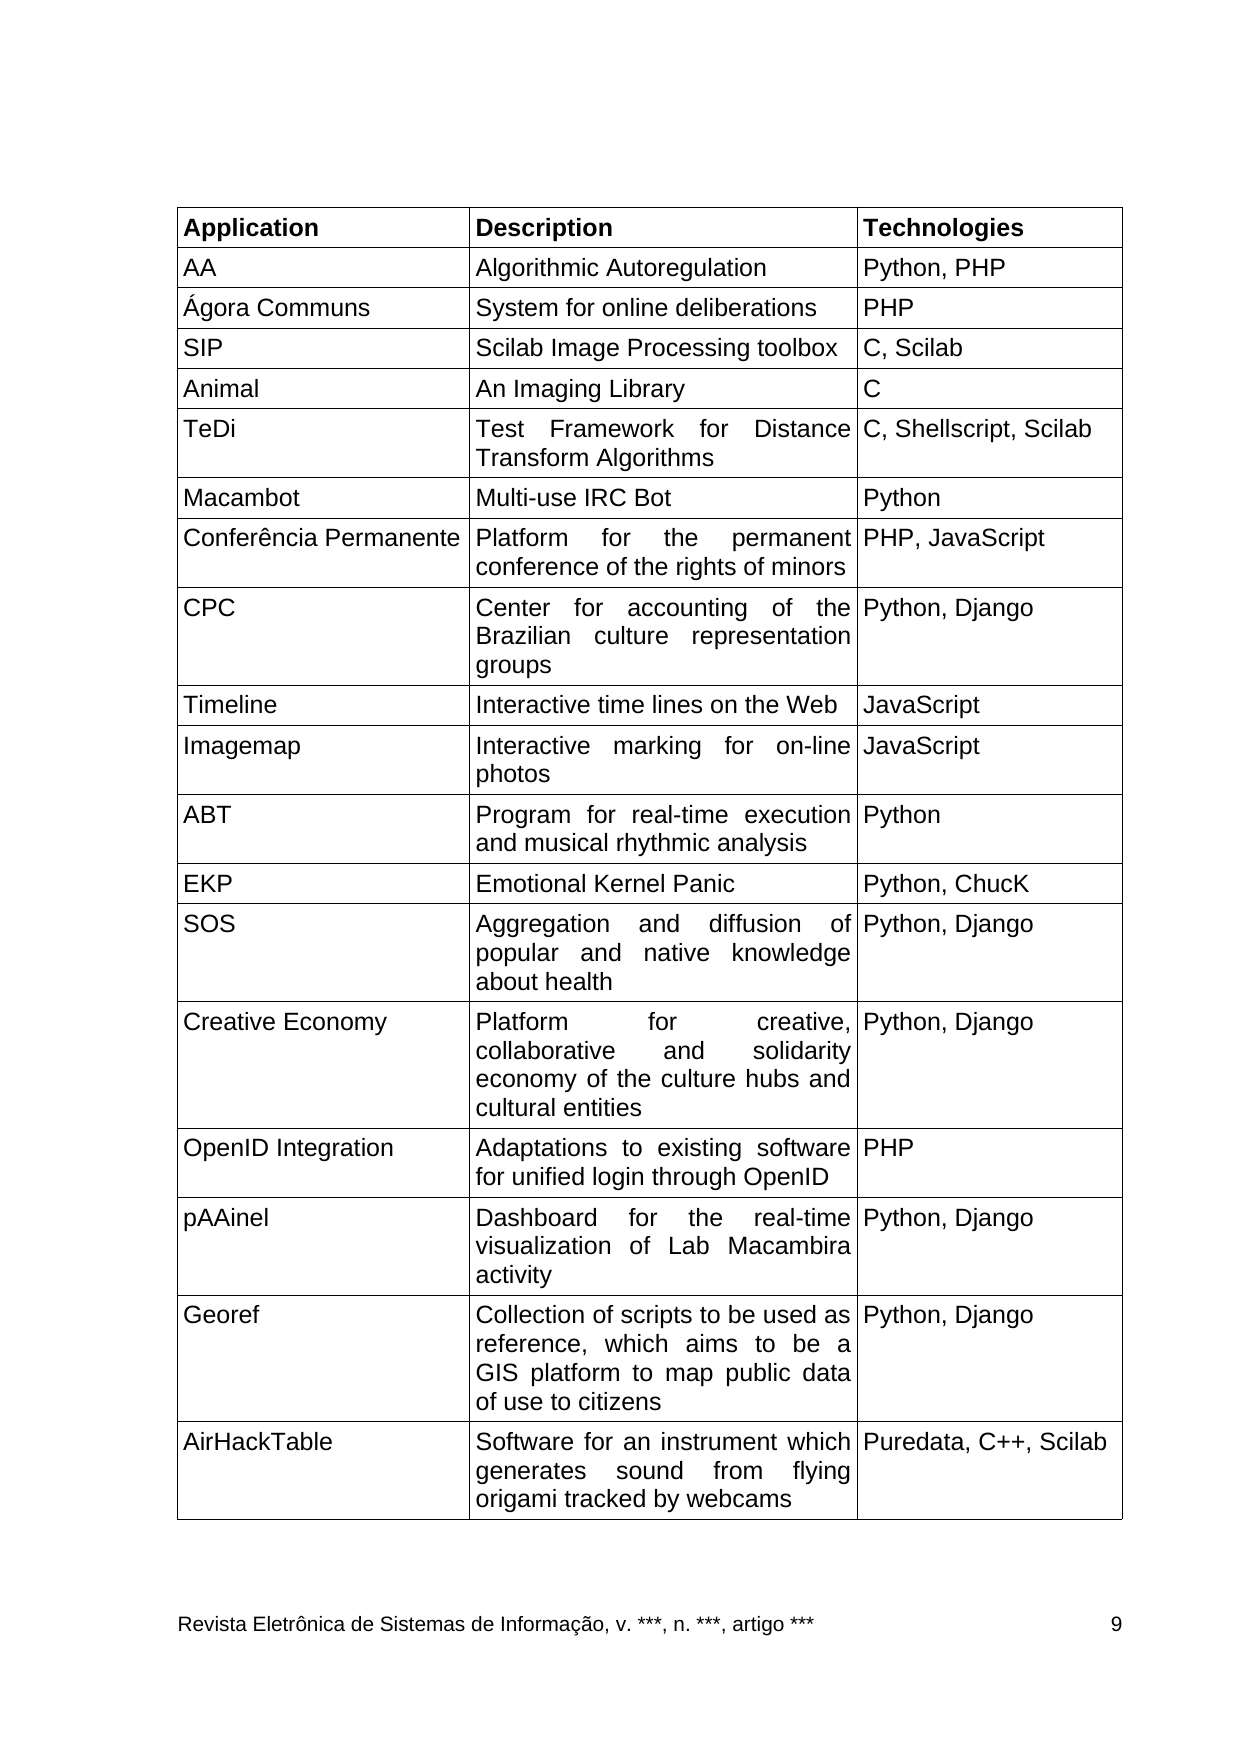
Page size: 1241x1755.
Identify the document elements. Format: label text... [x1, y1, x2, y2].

table_cell System for online deliberations [470, 288, 857, 328]
table_cell Ágora Communs [178, 288, 469, 328]
table_cell Test Framework for Distance Transform Algorithms [470, 409, 857, 477]
table_cell Python [858, 478, 1122, 518]
table_cell ABT [178, 795, 469, 863]
table_cell C, Scilab [858, 329, 1122, 368]
table_cell Interactive time lines on the Web [470, 686, 857, 725]
table_cell An Imaging Library [470, 369, 857, 408]
table_cell pAAinel [178, 1198, 469, 1294]
table_cell Program for real-time execution and musical rhythmic analysis [470, 795, 857, 863]
table_cell Timeline [178, 686, 469, 725]
table_cell Creative Economy [178, 1002, 469, 1128]
table_cell Collection of scripts to be used as reference, which aims to be a GIS platform to map public data of use to citizens [470, 1296, 857, 1421]
table_cell Puredata, C++, Scilab [858, 1422, 1122, 1519]
table_cell C [858, 369, 1122, 408]
table_cell PHP [858, 288, 1122, 328]
table_cell Python, Django [858, 904, 1122, 1001]
table_header Application [178, 208, 469, 247]
table_cell JavaScript [858, 686, 1122, 725]
table_cell AA [178, 248, 469, 287]
table_cell JavaScript [858, 726, 1122, 794]
table_cell Aggregation and diffusion of popular and native knowledge about health [470, 904, 857, 1001]
table_cell Conferência Permanente [178, 519, 469, 587]
table_cell Animal [178, 369, 469, 408]
table_cell Interactive marking for on-line photos [470, 726, 857, 794]
table_cell Platform for creative, collaborative and solidarity economy of the culture hubs and cultural entities [470, 1002, 857, 1128]
table_cell AirHackTable [178, 1422, 469, 1519]
table_header Description [470, 208, 857, 247]
table_cell SIP [178, 329, 469, 368]
table_cell PHP [858, 1129, 1122, 1197]
table_cell PHP, JavaScript [858, 519, 1122, 587]
table_cell Python [858, 795, 1122, 863]
table_cell Georef [178, 1296, 469, 1421]
table_cell Python, ChucK [858, 864, 1122, 903]
table_header Technologies [858, 208, 1122, 247]
table_cell Python, Django [858, 1002, 1122, 1128]
table_cell Algorithmic Autoregulation [470, 248, 857, 287]
table_cell CPC [178, 588, 469, 684]
table_cell TeDi [178, 409, 469, 477]
table_cell Python, PHP [858, 248, 1122, 287]
table_cell Emotional Kernel Panic [470, 864, 857, 903]
table_cell Multi-use IRC Bot [470, 478, 857, 518]
table_cell Software for an instrument which generates sound from flying origami tracked by webcams [470, 1422, 857, 1519]
table_cell Python, Django [858, 1198, 1122, 1294]
table_cell Macambot [178, 478, 469, 518]
table_cell Dashboard for the real-time visualization of Lab Macambira activity [470, 1198, 857, 1294]
table_cell Platform for the permanent conference of the rights of minors [470, 519, 857, 587]
table_cell Imagemap [178, 726, 469, 794]
table_cell Scilab Image Processing toolbox [470, 329, 857, 368]
table_cell Python, Django [858, 588, 1122, 684]
table_cell Center for accounting of the Brazilian culture representation groups [470, 588, 857, 684]
table_cell SOS [178, 904, 469, 1001]
table_cell Python, Django [858, 1296, 1122, 1421]
table_cell Adaptations to existing software for unified login through OpenID [470, 1129, 857, 1197]
table_cell OpenID Integration [178, 1129, 469, 1197]
table_cell EKP [178, 864, 469, 903]
table_cell C, Shellscript, Scilab [858, 409, 1122, 477]
